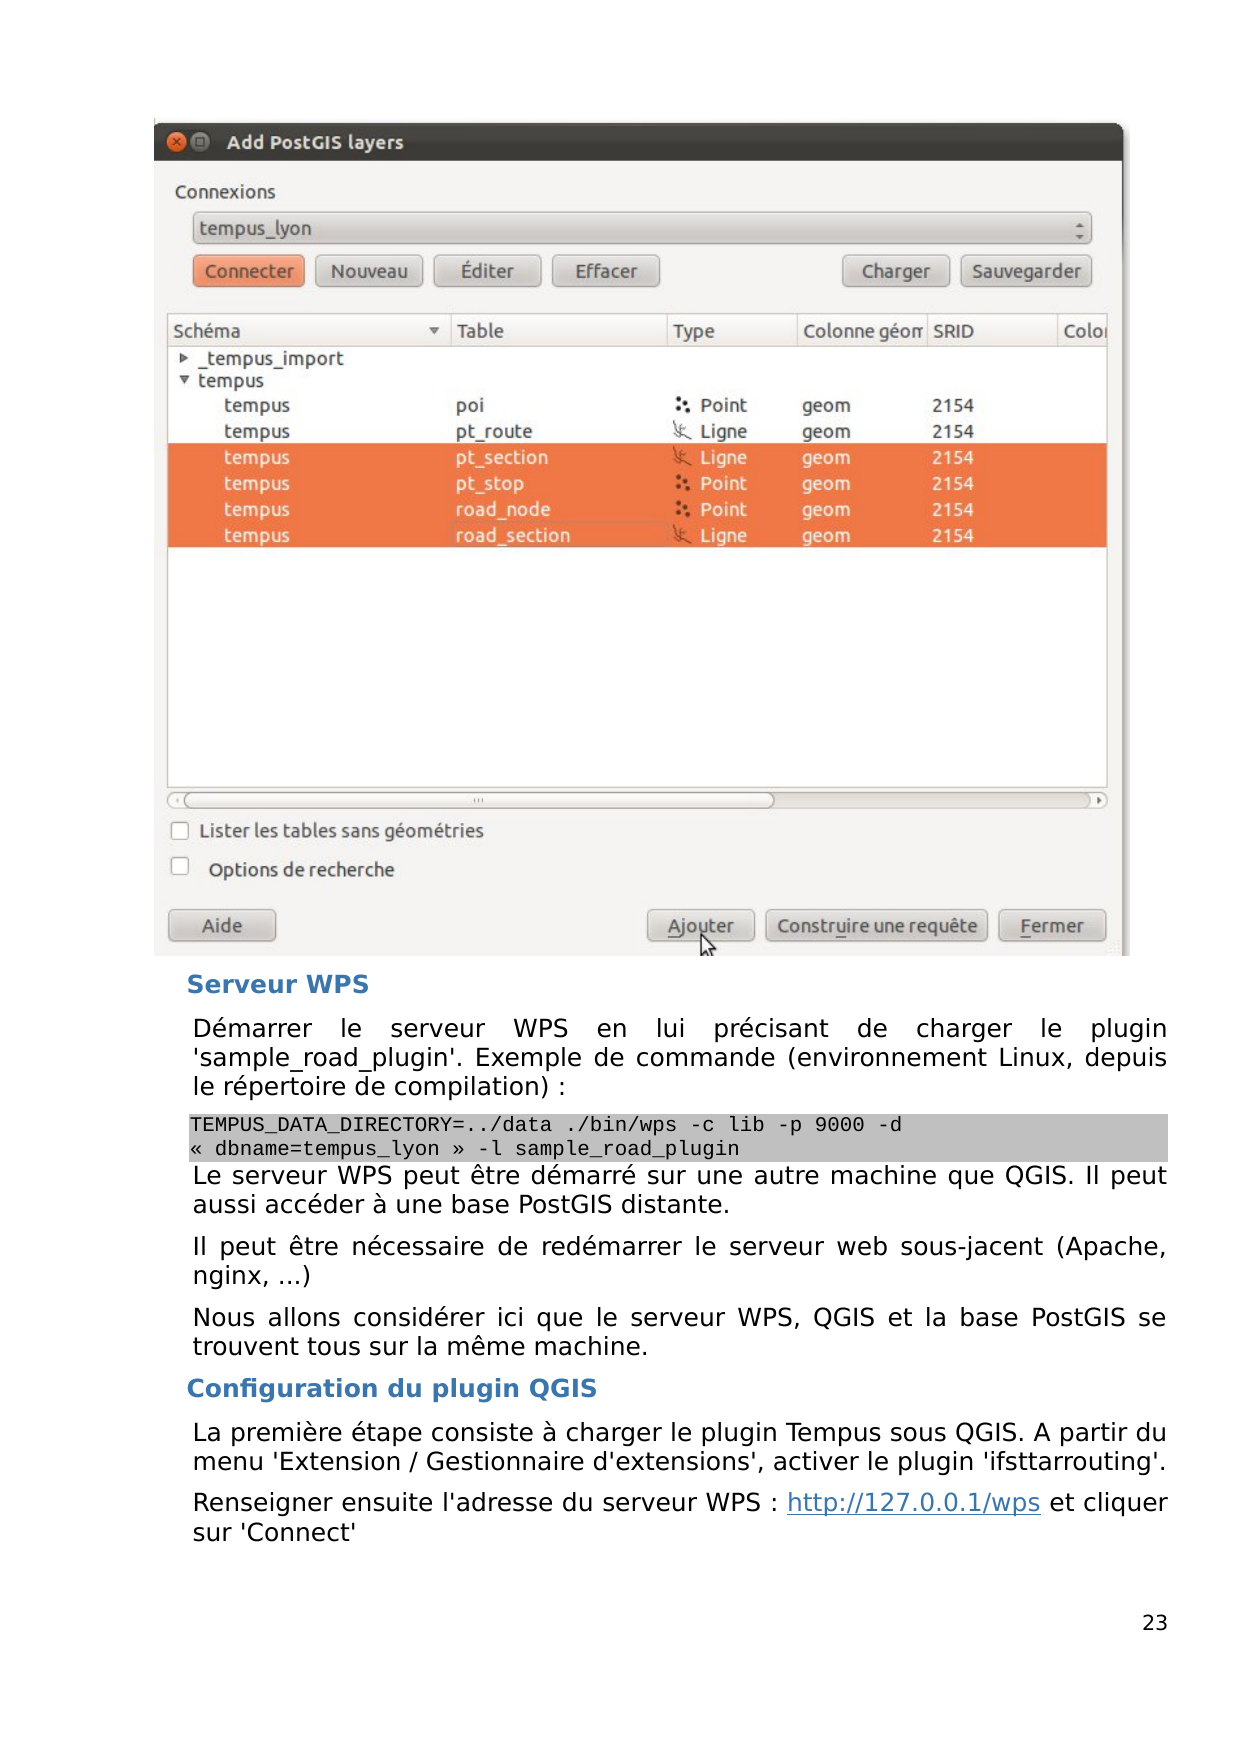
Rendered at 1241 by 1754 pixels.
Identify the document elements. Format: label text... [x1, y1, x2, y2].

text TEMPUS_DATA_DIRECTORY=../data ./bin/wps -c lib -p 9000 -d « dbname=tempus_lyon » -l sample_road_plugin [189, 1114, 1168, 1162]
text Nous allons considérer ici que le serveur WPS, QGIS et la base PostGIS se trouvent tous sur la même machine. [192, 1303, 1168, 1362]
text La première étape consiste à charger le plugin Tempus sous QGIS. A partir du menu 'Extension / Gestionnaire d'extensions', activer le plugin 'ifsttarrouting'. [192, 1418, 1168, 1476]
subtitle Configuration du plugin QGIS [186, 1374, 1168, 1403]
text Démarrer le serveur WPS en lui précisant de charger le plugin 'sample_road_plugin'. Exemple de commande (environnement Linux, depuis le répertoire de compilation) : [192, 1014, 1168, 1102]
text Il peut être nécessaire de redémarrer le serveur web sous-jacent (Apache, nginx, ...) [192, 1232, 1168, 1291]
text Le serveur WPS peut être démarré sur une autre machine que QGIS. Il peut aussi accéder à une base PostGIS distante. [192, 1162, 1168, 1220]
subtitle Serveur WPS [186, 956, 1168, 1000]
text Renseigner ensuite l'adresse du serveur WPS : http://127.0.0.1/wps et cliquer sur 'Connect' [192, 1489, 1168, 1547]
picture [154, 118, 1130, 956]
